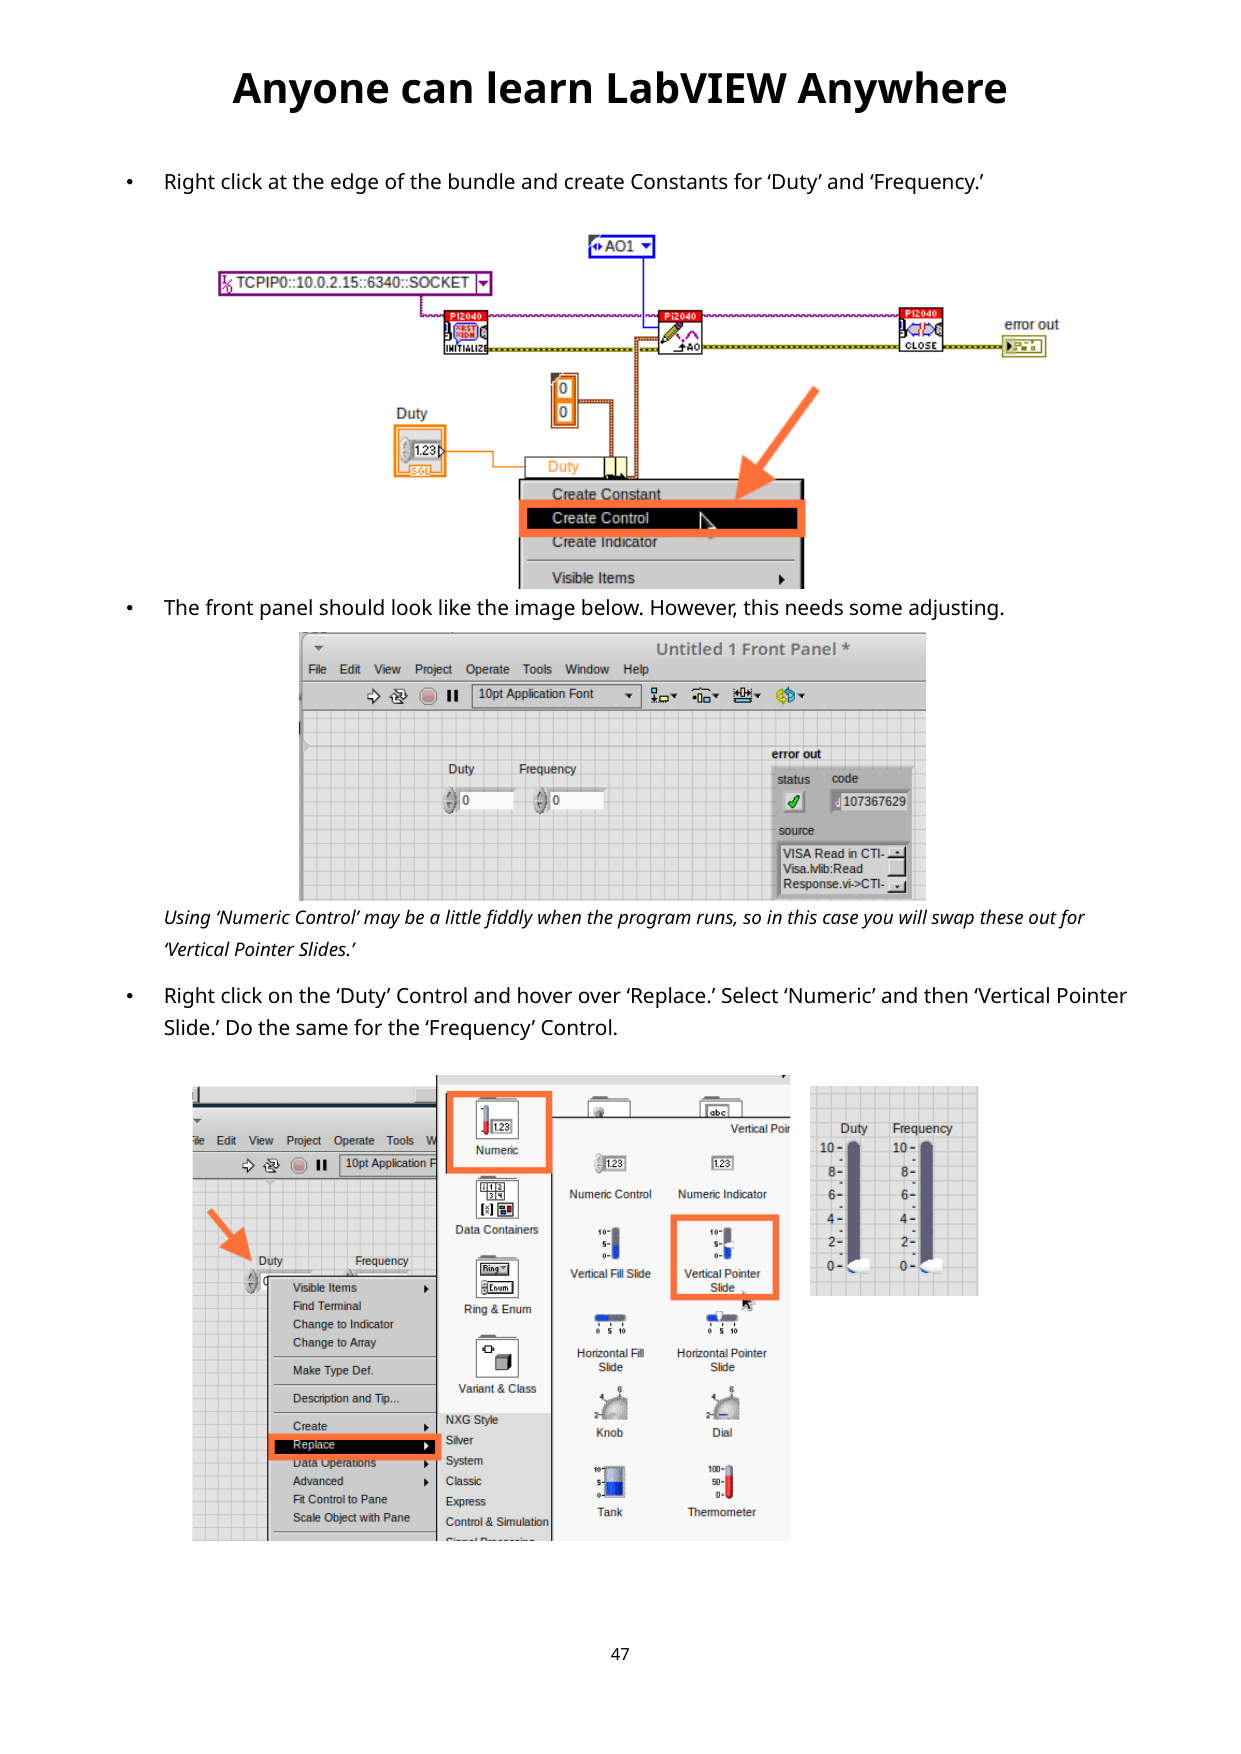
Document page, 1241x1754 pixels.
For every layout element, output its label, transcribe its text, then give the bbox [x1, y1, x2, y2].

picture [217, 221, 1066, 589]
picture [192, 1075, 791, 1541]
picture [809, 1086, 979, 1296]
picture [298, 632, 927, 901]
list Right click at the edge of the bundle and create Constants for ‘Duty’ and ‘Frequency.’ [126, 167, 1152, 195]
list Right click on the ‘Duty’ Control and hover over ‘Replace.’ Select ‘Numeric’ and then ‘Vertical Pointer Slide.’ Do the same for the ‘Frequency’ Control. [126, 981, 1152, 1042]
list The front panel should look like the image below. However, this needs some adjusting. [126, 589, 1152, 621]
list Using ‘Numeric Control’ may be a little fiddly when the program runs, so in this case you will swap these out for ‘Vertical Pointer Slides.’ [126, 901, 1152, 962]
